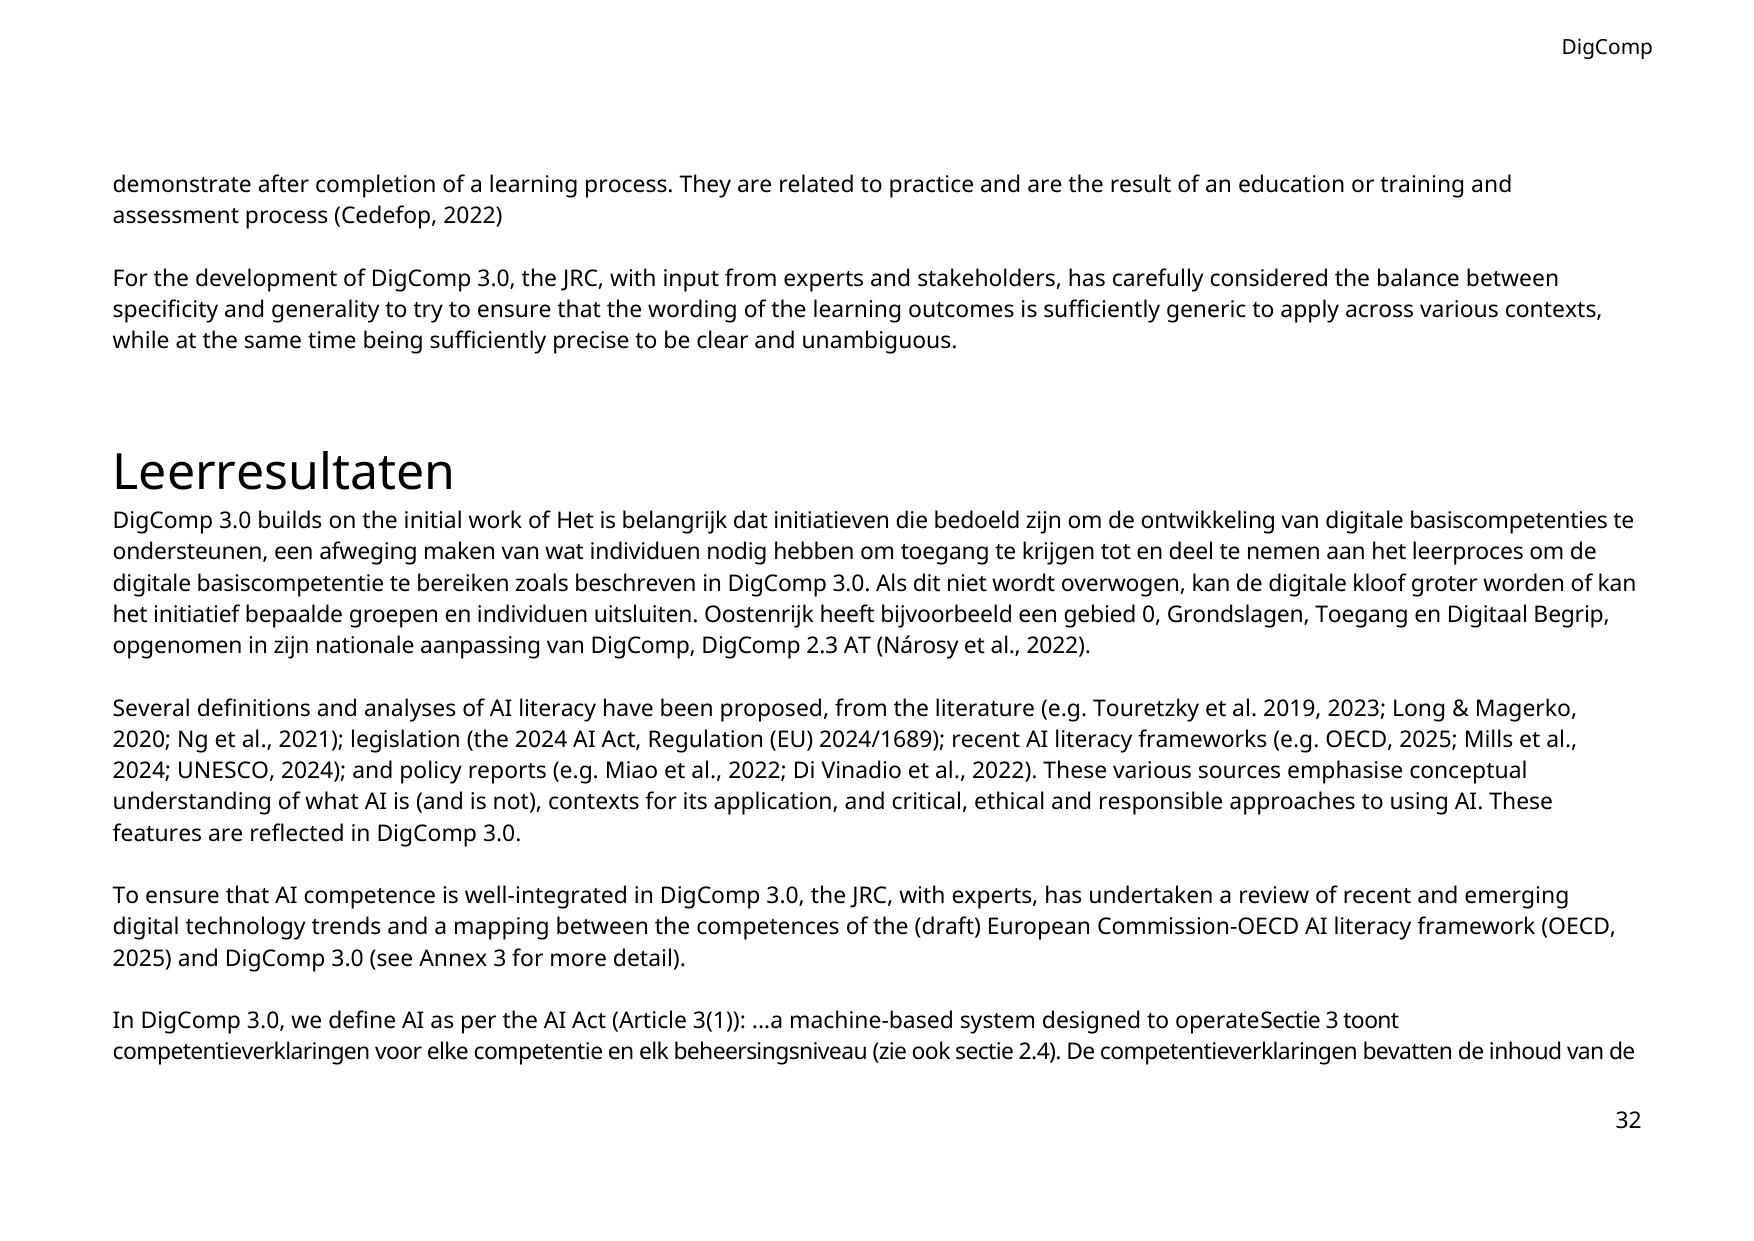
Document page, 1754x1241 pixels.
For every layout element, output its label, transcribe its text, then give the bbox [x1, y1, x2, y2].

text DigComp 3.0 builds on the initial work of Het is belangrijk dat initiatieven die bedoeld zijn om de ontwikkeling van digitale basiscompetenties te ondersteunen, een afweging maken van wat individuen nodig hebben om toegang te krijgen tot en deel te nemen aan het leerproces om de digitale basiscompetentie te bereiken zoals beschreven in DigComp 3.0. Als dit niet wordt overwogen, kan de digitale kloof groter worden of kan het initiatief bepaalde groepen en individuen uitsluiten. Oostenrijk heeft bijvoorbeeld een gebied 0, Grondslagen, Toegang en Digitaal Begrip, opgenomen in zijn nationale aanpassing van DigComp, DigComp 2.3 AT (Nárosy et al., 2022). [112, 504, 1641, 660]
subtitle Leerresultaten [112, 436, 1641, 504]
text To ensure that AI competence is well-integrated in DigComp 3.0, the JRC, with experts, has undertaken a review of recent and emerging digital technology trends and a mapping between the competences of the (draft) European Commission-OECD AI literacy framework (OECD, 2025) and DigComp 3.0 (see Annex 3 for more detail). [112, 879, 1641, 973]
text For the development of DigComp 3.0, the JRC, with input from experts and stakeholders, has carefully considered the balance between specificity and generality to try to ensure that the wording of the learning outcomes is sufficiently generic to apply across various contexts, while at the same time being sufficiently precise to be clear and unambiguous. [112, 262, 1641, 355]
text Several definitions and analyses of AI literacy have been proposed, from the literature (e.g. Touretzky et al. 2019, 2023; Long & Magerko, 2020; Ng et al., 2021); legislation (the 2024 AI Act, Regulation (EU) 2024/1689); recent AI literacy frameworks (e.g. OECD, 2025; Mills et al., 2024; UNESCO, 2024); and policy reports (e.g. Miao et al., 2022; Di Vinadio et al., 2022). These various sources emphasise conceptual understanding of what AI is (and is not), contexts for its application, and critical, ethical and responsible approaches to using AI. These features are reflected in DigComp 3.0. [112, 691, 1641, 848]
text In DigComp 3.0, we define AI as per the AI Act (Article 3(1)): ...a machine-based system designed to operateSectie 3 toont competentieverklaringen voor elke competentie en elk beheersingsniveau (zie ook sectie 2.4). De competentieverklaringen bevatten de inhoud van de [112, 1004, 1641, 1066]
text demonstrate after completion of a learning process. They are related to practice and are the result of an education or training and assessment process (Cedefop, 2022) [112, 168, 1641, 230]
